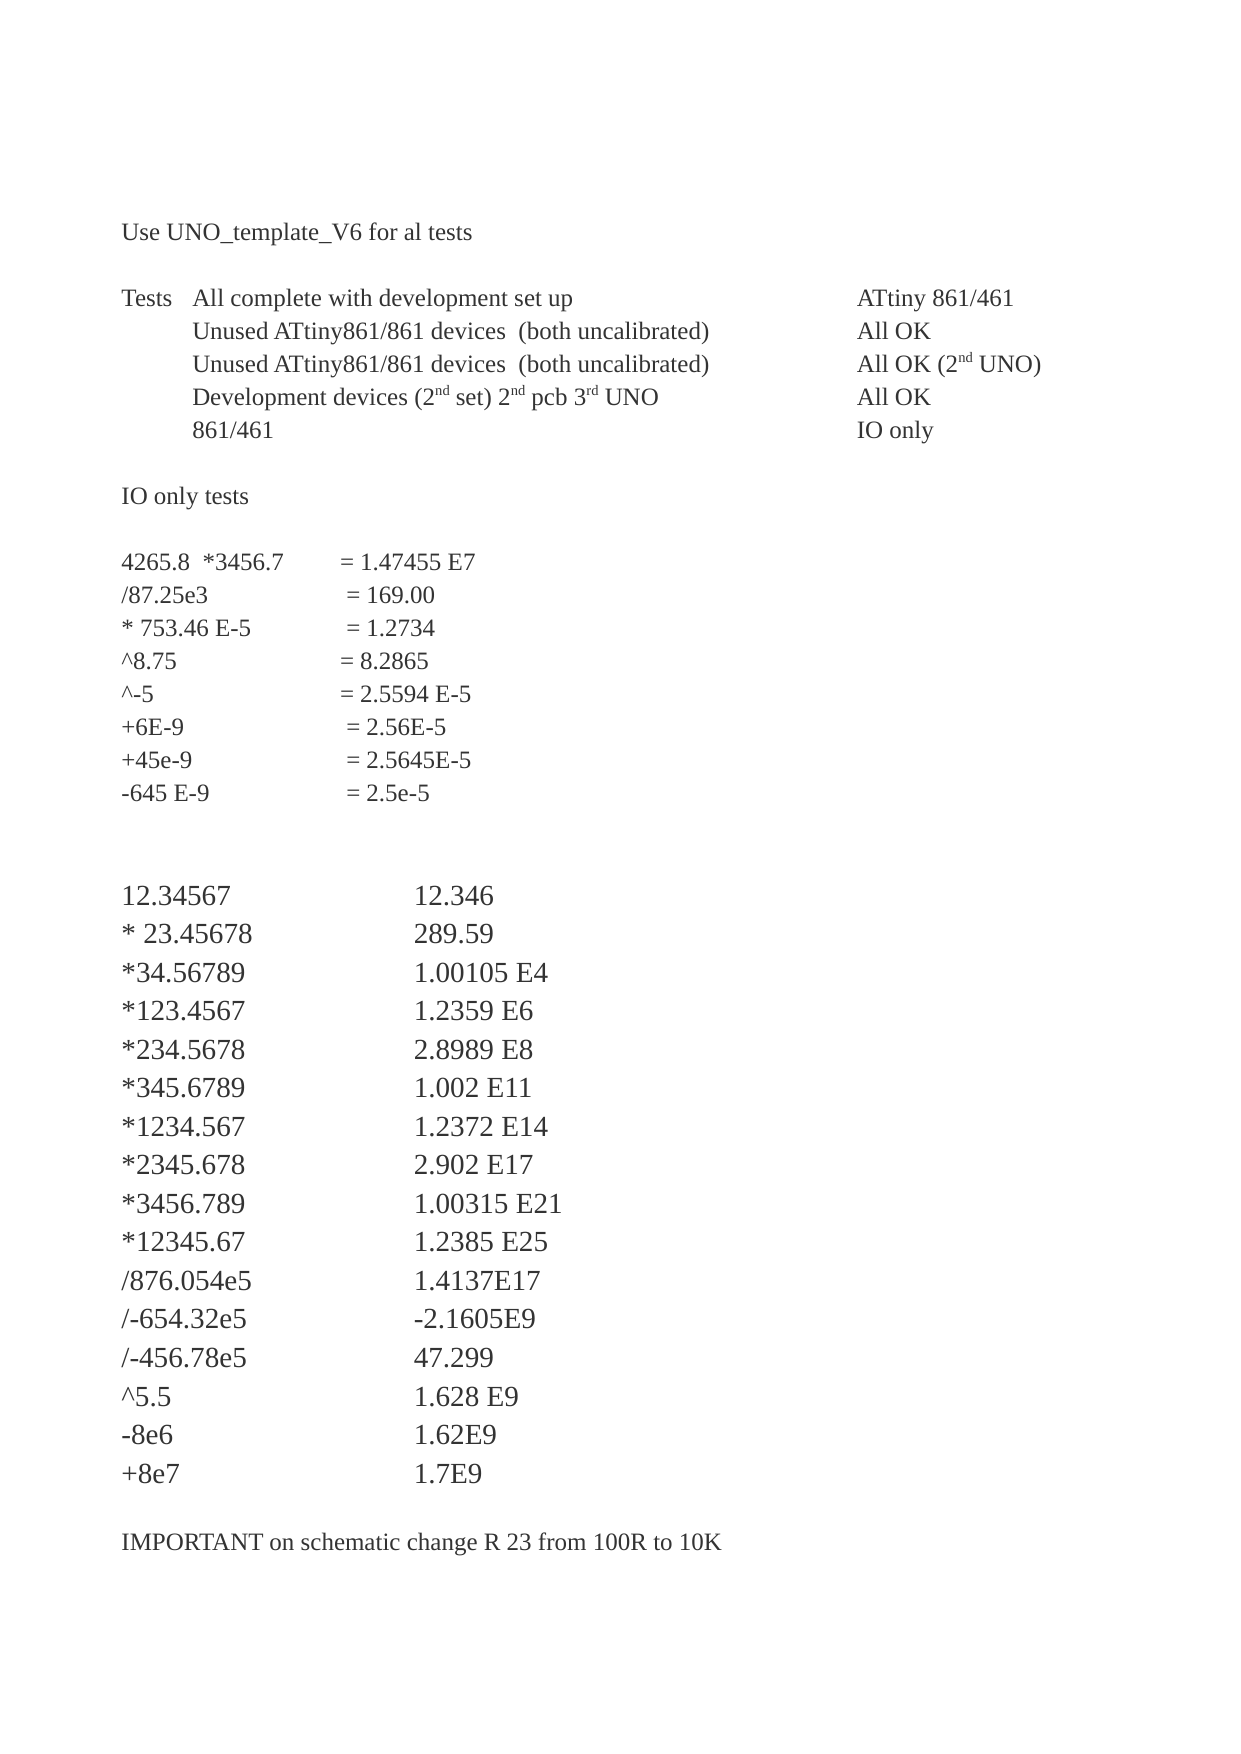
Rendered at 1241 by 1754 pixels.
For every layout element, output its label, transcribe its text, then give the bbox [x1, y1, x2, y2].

text -8e6 1.62E9 [119, 1417, 1122, 1451]
text *2345.678 2.902 E17 [119, 1147, 1122, 1181]
text 4265.8 *3456.7 = 1.47455 E7 [119, 547, 1122, 576]
text Use UNO_template_V6 for al tests [119, 217, 1122, 246]
text * 23.45678 289.59 [119, 916, 1122, 950]
text /-654.32e5 -2.1605E9 [119, 1302, 1122, 1335]
text ^5.5 1.628 E9 [119, 1379, 1122, 1412]
text /-456.78e5 47.299 [119, 1340, 1122, 1374]
text *34.56789 1.00105 E4 [119, 955, 1122, 988]
text Unused ATtiny861/861 devices (both uncalibrated) All OK (2nd UNO) [119, 349, 1122, 378]
text -645 E-9 = 2.5e-5 [119, 778, 1122, 807]
text *12345.67 1.2385 E25 [119, 1224, 1122, 1258]
text 12.34567 12.346 [119, 878, 1122, 911]
text +8e7 1.7E9 [119, 1456, 1122, 1489]
text +45e-9 = 2.5645E-5 [119, 746, 1122, 774]
text 861/461 IO only [119, 415, 1122, 444]
text /876.054e5 1.4137E17 [119, 1263, 1122, 1297]
text * 753.46 E-5 = 1.2734 [119, 613, 1122, 642]
text IO only tests [119, 481, 1122, 510]
text *123.4567 1.2359 E6 [119, 993, 1122, 1027]
text *234.5678 2.8989 E8 [119, 1032, 1122, 1065]
text Development devices (2nd set) 2nd pcb 3rd UNO All OK [119, 382, 1122, 411]
text *3456.789 1.00315 E21 [119, 1186, 1122, 1219]
text ^-5 = 2.5594 E-5 [119, 679, 1122, 708]
text Unused ATtiny861/861 devices (both uncalibrated) All OK [119, 316, 1122, 345]
text *345.6789 1.002 E11 [119, 1070, 1122, 1104]
text Tests All complete with development set up ATtiny 861/461 [119, 283, 1122, 312]
text +6E-9 = 2.56E-5 [119, 712, 1122, 741]
text IMPORTANT on schematic change R 23 from 100R to 10K [119, 1527, 1122, 1556]
text *1234.567 1.2372 E14 [119, 1109, 1122, 1142]
text ^8.75 = 8.2865 [119, 646, 1122, 675]
text /87.25e3 = 169.00 [119, 580, 1122, 609]
